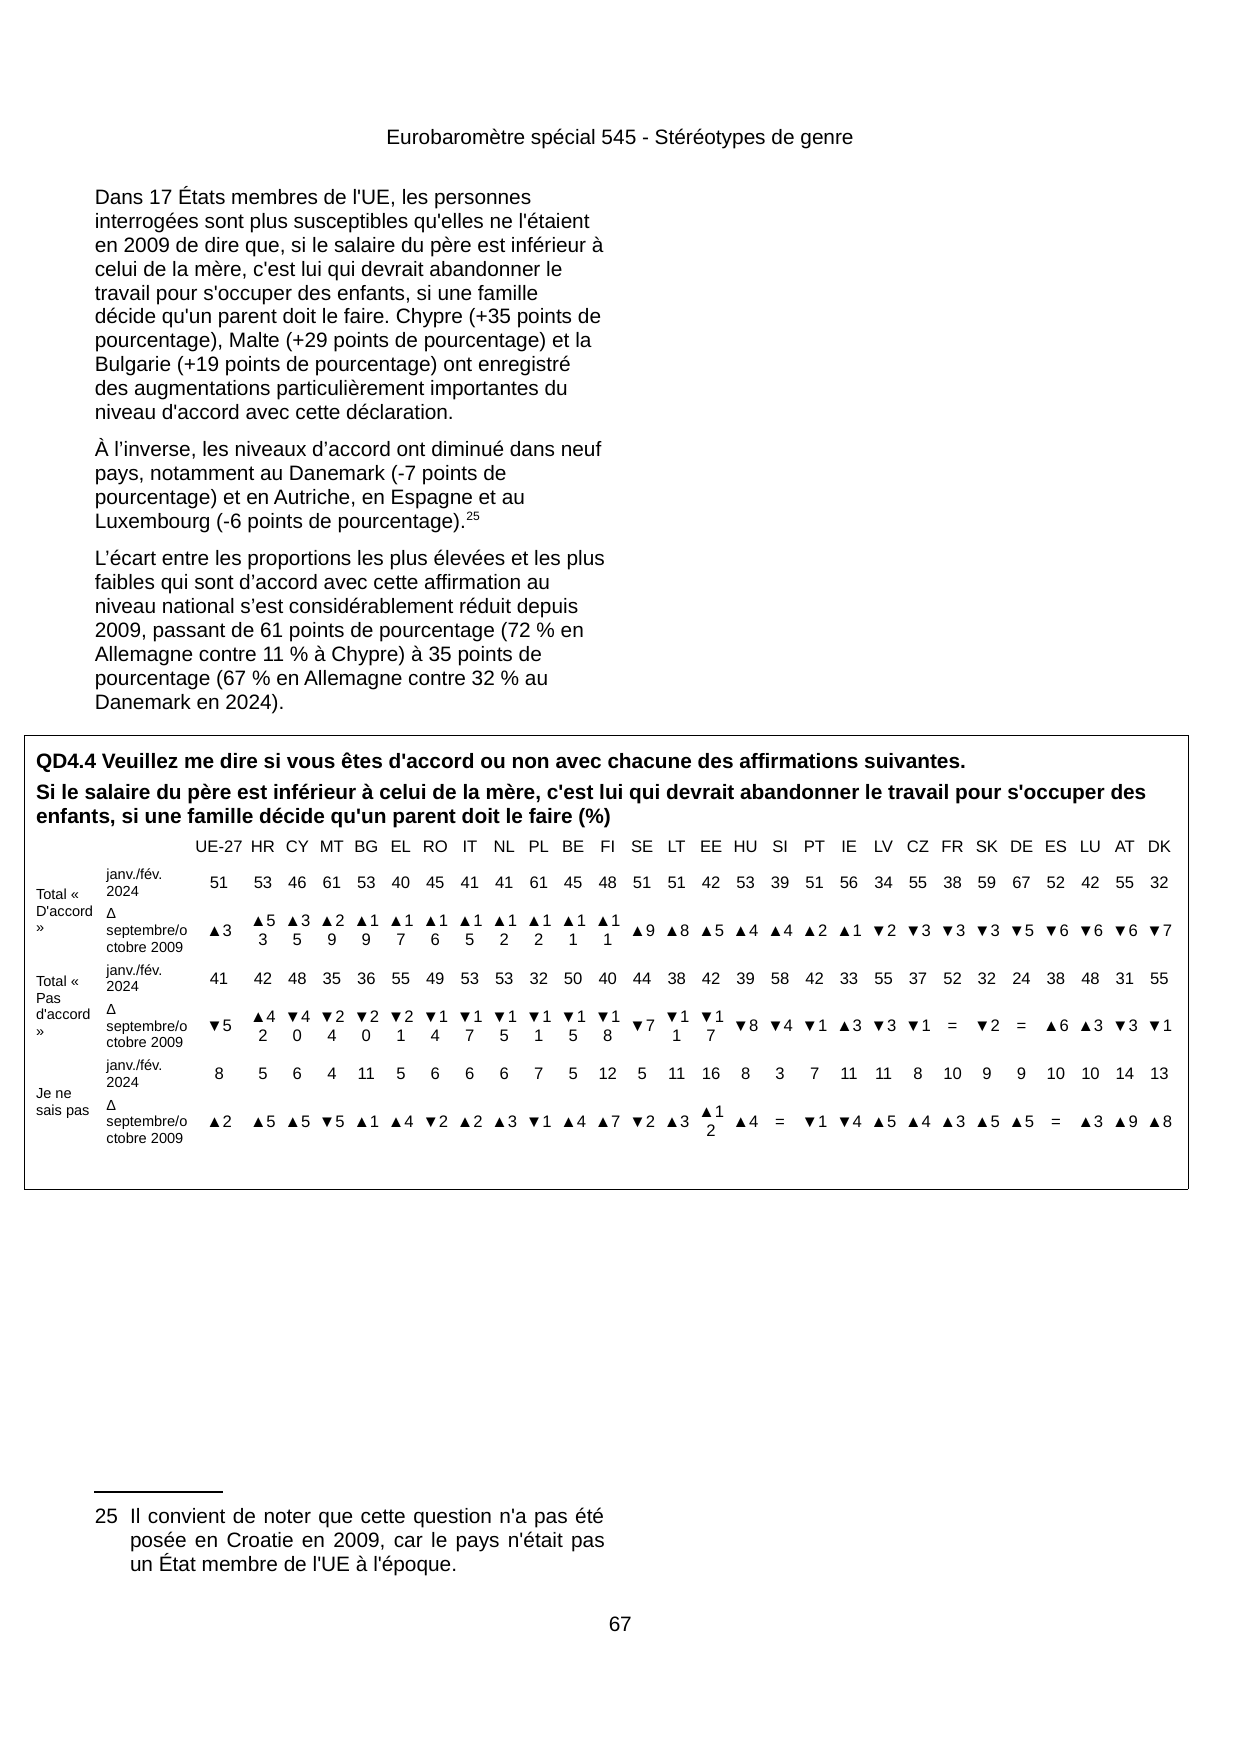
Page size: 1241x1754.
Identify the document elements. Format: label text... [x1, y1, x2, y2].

table_cell ▼1 [901, 998, 935, 1054]
table_cell SE [625, 830, 659, 863]
table_cell EE [694, 830, 728, 863]
table_cell 33 [832, 958, 866, 998]
table_cell 5 [556, 1054, 590, 1093]
table_cell ▼17 [452, 998, 487, 1054]
table_cell 11 [659, 1054, 694, 1093]
table_cell janv./fév. 2024 [103, 1054, 192, 1093]
text Il convient de noter que cette question n'a pas été posée en Croatie en 2009, car le pays n'était pas un État membre de l'UE à l'époque. [94, 1504, 605, 1576]
table_cell 61 [521, 863, 556, 902]
table_cell RO [418, 830, 452, 863]
table_cell ▲1 [832, 902, 866, 958]
table_header QD4.4 Veuillez me dire si vous êtes d'accord ou non avec chacune des affirmations suivantes. [33, 744, 1176, 777]
table_cell ▲3 [487, 1093, 521, 1149]
table_cell ▲6 [1039, 998, 1073, 1054]
table_cell 7 [521, 1054, 556, 1093]
text L’écart entre les proportions les plus élevées et les plus faibles qui sont d’accord avec cette affirmation au niveau national s’est considérablement réduit depuis 2009, passant de 61 points de pourcentage (72 % en Allemagne contre 11 % à Chypre) à 35 points de pourcentage (67 % en Allemagne contre 32 % au Danemark en 2024). [94, 546, 605, 713]
table_cell PL [521, 830, 556, 863]
table_cell 3 [763, 1054, 797, 1093]
table_cell ▼3 [1108, 998, 1142, 1054]
table_cell AT [1108, 830, 1142, 863]
table_cell ▲3 [1073, 1093, 1107, 1149]
table_cell 13 [1142, 1054, 1176, 1093]
table_cell ▼2 [625, 1093, 659, 1149]
table_cell ▲4 [763, 902, 797, 958]
table_cell ▼15 [487, 998, 521, 1054]
table_cell ▲16 [418, 902, 452, 958]
table_cell ▼2 [970, 998, 1004, 1054]
table_cell ▲2 [452, 1093, 487, 1149]
table_cell ▼40 [280, 998, 314, 1054]
table_cell 8 [901, 1054, 935, 1093]
table_cell IE [832, 830, 866, 863]
table_cell 38 [935, 863, 969, 902]
table_cell 41 [192, 958, 245, 998]
table_cell 41 [487, 863, 521, 902]
table_cell ▲5 [970, 1093, 1004, 1149]
table_cell ▲15 [452, 902, 487, 958]
table_cell janv./fév. 2024 [103, 863, 192, 902]
table_cell ▲12 [694, 1093, 728, 1149]
table_cell 45 [418, 863, 452, 902]
table_cell ▼3 [935, 902, 969, 958]
table_cell 53 [487, 958, 521, 998]
table_cell 6 [280, 1054, 314, 1093]
table_cell 11 [832, 1054, 866, 1093]
table_cell ▲5 [1004, 1093, 1038, 1149]
table_cell 8 [192, 1054, 245, 1093]
table_cell DK [1142, 830, 1176, 863]
table_cell ▲17 [383, 902, 418, 958]
table_cell 52 [935, 958, 969, 998]
table_cell ▼21 [383, 998, 418, 1054]
table_cell 53 [245, 863, 280, 902]
table_cell ▲4 [556, 1093, 590, 1149]
table_cell CZ [901, 830, 935, 863]
table_cell 56 [832, 863, 866, 902]
table_cell LT [659, 830, 694, 863]
table_cell 59 [970, 863, 1004, 902]
table_cell 32 [970, 958, 1004, 998]
table_cell ▲3 [935, 1093, 969, 1149]
table_cell ▼5 [192, 998, 245, 1054]
table_cell 6 [487, 1054, 521, 1093]
table_cell ▼6 [1039, 902, 1073, 958]
table_cell 53 [452, 958, 487, 998]
table_cell ▼15 [556, 998, 590, 1054]
table_cell 14 [1108, 1054, 1142, 1093]
table_cell CY [280, 830, 314, 863]
table_cell ▲4 [901, 1093, 935, 1149]
table_cell 6 [418, 1054, 452, 1093]
table_cell ▲2 [797, 902, 832, 958]
table_cell 24 [1004, 958, 1038, 998]
table_cell 41 [452, 863, 487, 902]
table_cell ▲3 [1073, 998, 1107, 1054]
table_cell 31 [1108, 958, 1142, 998]
table_cell ▲12 [487, 902, 521, 958]
table_cell ES [1039, 830, 1073, 863]
table_cell ▼11 [521, 998, 556, 1054]
table_cell 5 [245, 1054, 280, 1093]
table_cell ▼1 [1142, 998, 1176, 1054]
table_cell 55 [383, 958, 418, 998]
table_cell [33, 830, 103, 863]
table_cell ▼8 [728, 998, 763, 1054]
table_cell 55 [866, 958, 901, 998]
table_cell ▲9 [625, 902, 659, 958]
table_cell HR [245, 830, 280, 863]
table_cell ▲4 [383, 1093, 418, 1149]
table_cell MT [314, 830, 349, 863]
table_cell 9 [970, 1054, 1004, 1093]
table_cell ▲5 [245, 1093, 280, 1149]
table_cell UE-27 [192, 830, 245, 863]
table_cell 44 [625, 958, 659, 998]
table_cell 9 [1004, 1054, 1038, 1093]
table_cell 39 [763, 863, 797, 902]
table_cell ▲8 [1142, 1093, 1176, 1149]
table_cell ▼1 [797, 1093, 832, 1149]
table_cell 48 [590, 863, 625, 902]
table_cell ▼3 [970, 902, 1004, 958]
table_cell 50 [556, 958, 590, 998]
table_cell ▼5 [1004, 902, 1038, 958]
table_cell ▲9 [1108, 1093, 1142, 1149]
text Dans 17 États membres de l'UE, les personnes interrogées sont plus susceptibles qu'elles ne l'étaient en 2009 de dire que, si le salaire du père est inférieur à celui de la mère, c'est lui qui devrait abandonner le travail pour s'occuper des enfants, si une famille décide qu'un parent doit le faire. Chypre (+35 points de pourcentage), Malte (+29 points de pourcentage) et la Bulgarie (+19 points de pourcentage) ont enregistré des augmentations particulièrement importantes du niveau d'accord avec cette déclaration. [94, 184, 605, 424]
table_cell ▲5 [280, 1093, 314, 1149]
table_cell ▼20 [349, 998, 383, 1054]
table_cell 42 [797, 958, 832, 998]
table_cell 32 [1142, 863, 1176, 902]
table_cell 10 [1073, 1054, 1107, 1093]
table_cell ▼3 [866, 998, 901, 1054]
table_cell ▲5 [866, 1093, 901, 1149]
table_cell ▼2 [418, 1093, 452, 1149]
table_cell ▼24 [314, 998, 349, 1054]
table_cell 51 [797, 863, 832, 902]
table_cell Total « Pas d'accord » [33, 958, 103, 1054]
table_cell ▲29 [314, 902, 349, 958]
table_cell ▼1 [797, 998, 832, 1054]
table_cell 7 [797, 1054, 832, 1093]
table_cell 51 [625, 863, 659, 902]
table_cell ▼7 [1142, 902, 1176, 958]
table_cell IT [452, 830, 487, 863]
table_cell 11 [349, 1054, 383, 1093]
table_cell ▲8 [659, 902, 694, 958]
table_cell 53 [728, 863, 763, 902]
table_cell 38 [659, 958, 694, 998]
table_cell 42 [1073, 863, 1107, 902]
table_cell Total « D'accord » [33, 863, 103, 958]
table_cell 40 [383, 863, 418, 902]
table_cell BE [556, 830, 590, 863]
table_cell 45 [556, 863, 590, 902]
table_cell ▲7 [590, 1093, 625, 1149]
table_cell 16 [694, 1054, 728, 1093]
table_cell ▲11 [590, 902, 625, 958]
table_cell ▼6 [1108, 902, 1142, 958]
table_cell ▲2 [192, 1093, 245, 1149]
table_cell 61 [314, 863, 349, 902]
table_cell ▲4 [728, 902, 763, 958]
table_cell 12 [590, 1054, 625, 1093]
table_cell PT [797, 830, 832, 863]
table_cell 51 [659, 863, 694, 902]
table_cell 55 [1142, 958, 1176, 998]
table_cell 5 [625, 1054, 659, 1093]
table_cell ▲1 [349, 1093, 383, 1149]
table_cell ▲5 [694, 902, 728, 958]
table_cell ▼1 [521, 1093, 556, 1149]
table_cell NL [487, 830, 521, 863]
table_cell = [1004, 998, 1038, 1054]
table_cell ▼7 [625, 998, 659, 1054]
table_cell ▲4 [728, 1093, 763, 1149]
table_cell 35 [314, 958, 349, 998]
table_cell = [1039, 1093, 1073, 1149]
table_cell 6 [452, 1054, 487, 1093]
table_cell ▲19 [349, 902, 383, 958]
table_cell BG [349, 830, 383, 863]
table_cell 49 [418, 958, 452, 998]
table_cell 51 [192, 863, 245, 902]
table_cell ▲35 [280, 902, 314, 958]
table_cell 52 [1039, 863, 1073, 902]
table_cell 36 [349, 958, 383, 998]
table_cell 46 [280, 863, 314, 902]
table_cell ▼6 [1073, 902, 1107, 958]
table_cell 55 [1108, 863, 1142, 902]
table_cell ▲3 [192, 902, 245, 958]
table_cell = [763, 1093, 797, 1149]
table_cell 10 [935, 1054, 969, 1093]
table_cell 10 [1039, 1054, 1073, 1093]
table_cell 8 [728, 1054, 763, 1093]
table_cell 48 [280, 958, 314, 998]
table_cell SK [970, 830, 1004, 863]
table_cell ▼5 [314, 1093, 349, 1149]
table_cell 53 [349, 863, 383, 902]
text À l’inverse, les niveaux d’accord ont diminué dans neuf pays, notamment au Danemark (-7 points de pourcentage) et en Autriche, en Espagne et au Luxembourg (-6 points de pourcentage). [94, 437, 605, 533]
table_cell Δ septembre/octobre 2009 [103, 1093, 192, 1149]
table_cell 34 [866, 863, 901, 902]
table_cell 42 [694, 958, 728, 998]
table_cell 42 [694, 863, 728, 902]
table_cell 37 [901, 958, 935, 998]
table_cell ▼17 [694, 998, 728, 1054]
table_cell LV [866, 830, 901, 863]
table_cell FI [590, 830, 625, 863]
table_cell Si le salaire du père est inférieur à celui de la mère, c'est lui qui devrait abandonner le travail pour s'occuper des enfants, si une famille décide qu'un parent doit le faire (%) [33, 777, 1176, 830]
table_cell Δ septembre/octobre 2009 [103, 998, 192, 1054]
table_cell 42 [245, 958, 280, 998]
table_cell ▼14 [418, 998, 452, 1054]
table_cell 48 [1073, 958, 1107, 998]
table_cell 38 [1039, 958, 1073, 998]
table_cell [103, 830, 192, 863]
table_cell 58 [763, 958, 797, 998]
table_cell 39 [728, 958, 763, 998]
table_cell ▼18 [590, 998, 625, 1054]
table_cell ▲42 [245, 998, 280, 1054]
table_cell FR [935, 830, 969, 863]
table_cell 67 [1004, 863, 1038, 902]
table_cell Je ne sais pas [33, 1054, 103, 1149]
table_cell ▲3 [659, 1093, 694, 1149]
table_cell ▲11 [556, 902, 590, 958]
table_cell 40 [590, 958, 625, 998]
table_cell 5 [383, 1054, 418, 1093]
table_cell janv./fév. 2024 [103, 958, 192, 998]
table_cell Δ septembre/octobre 2009 [103, 902, 192, 958]
table_cell EL [383, 830, 418, 863]
table_cell LU [1073, 830, 1107, 863]
table_cell ▼11 [659, 998, 694, 1054]
table_cell HU [728, 830, 763, 863]
table_cell ▲3 [832, 998, 866, 1054]
table_cell DE [1004, 830, 1038, 863]
table_cell ▲12 [521, 902, 556, 958]
table_cell = [935, 998, 969, 1054]
table_cell ▼2 [866, 902, 901, 958]
table_cell 32 [521, 958, 556, 998]
table_cell ▼4 [763, 998, 797, 1054]
table_cell 11 [866, 1054, 901, 1093]
table_cell ▼3 [901, 902, 935, 958]
table_cell ▲53 [245, 902, 280, 958]
table_cell SI [763, 830, 797, 863]
table_cell 4 [314, 1054, 349, 1093]
table_cell ▼4 [832, 1093, 866, 1149]
table_cell 55 [901, 863, 935, 902]
